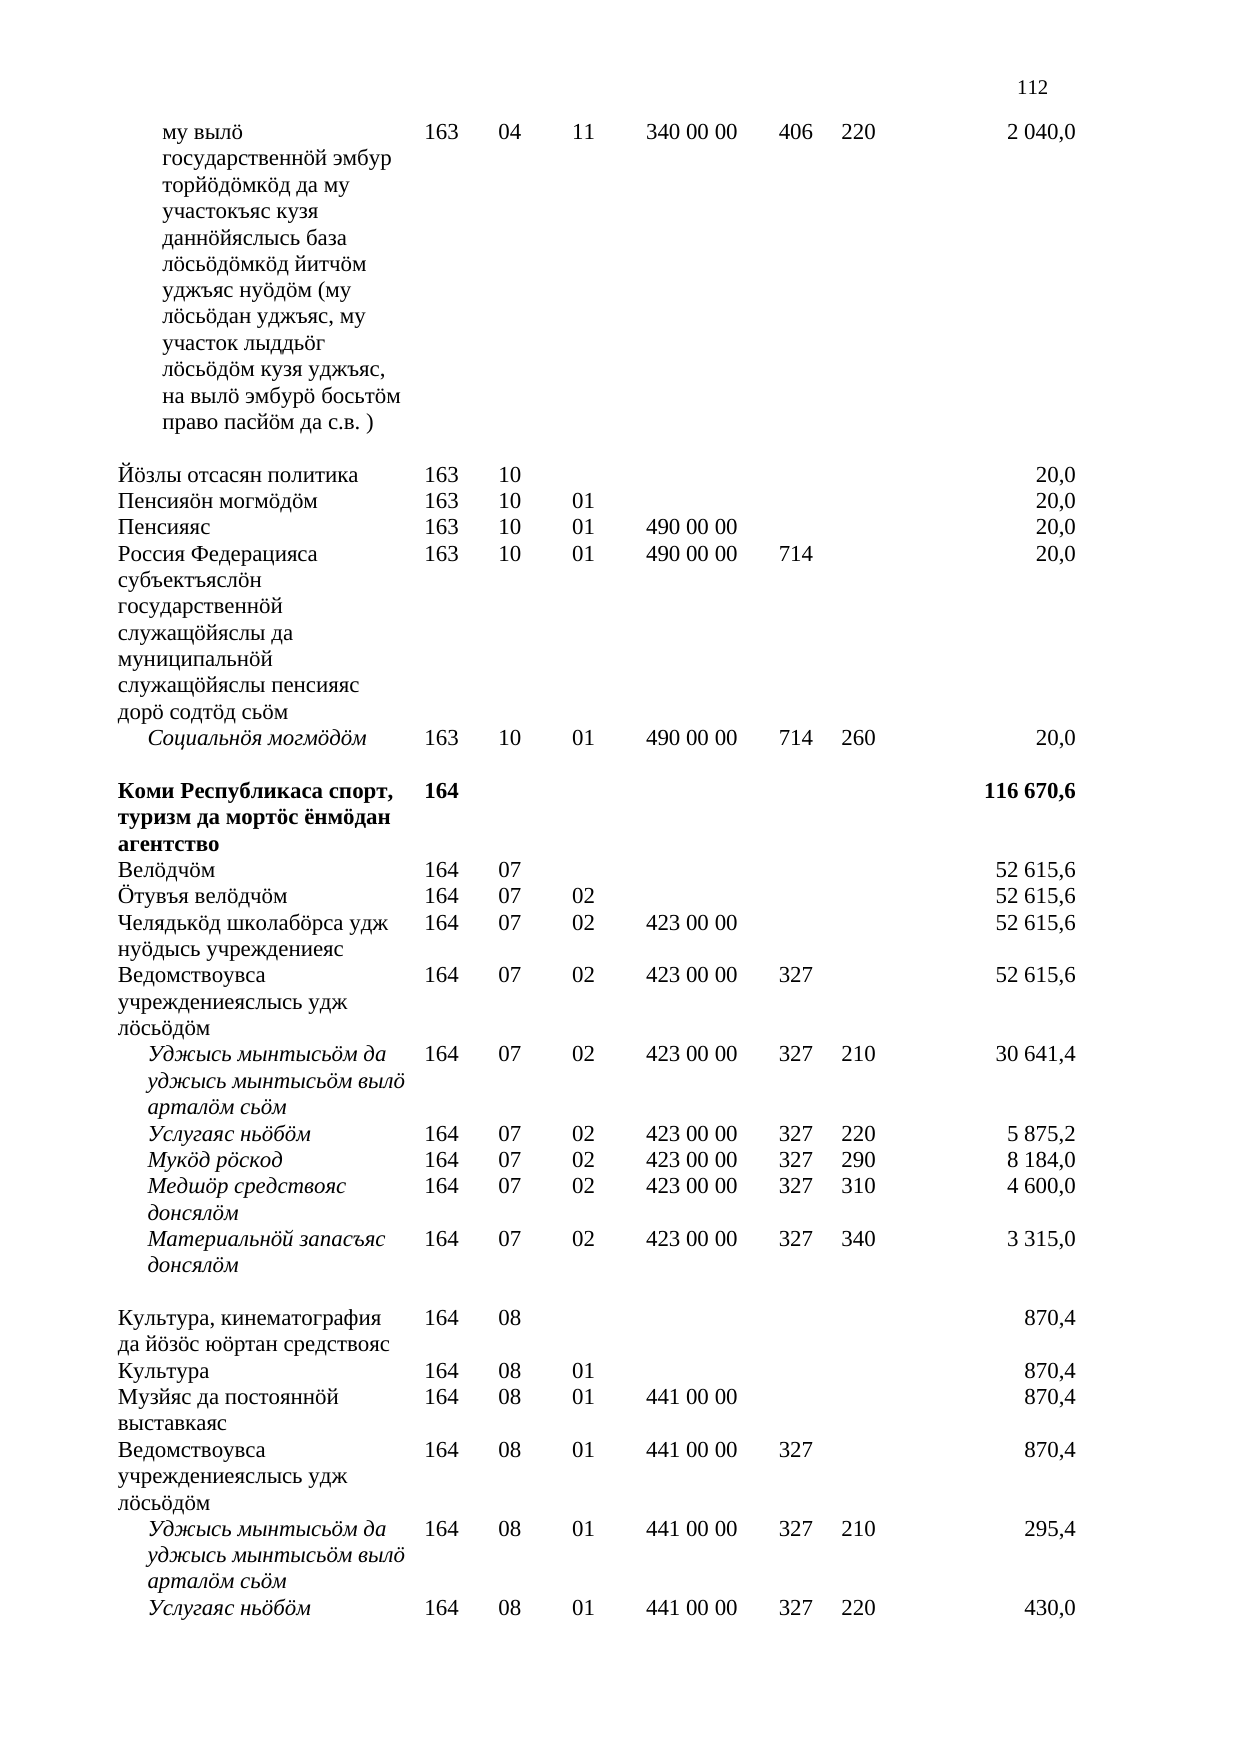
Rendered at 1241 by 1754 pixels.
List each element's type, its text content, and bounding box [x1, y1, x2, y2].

table_cell 02 [563, 1225, 637, 1278]
table_cell [770, 1304, 832, 1357]
table_cell Россия Федерацияса субъектъяслöн государственнöй служащöйяслы да муниципальнöй служащöйяслы пенсияяс дорö содтöд сьöм [109, 540, 415, 724]
table_cell 290 [832, 1146, 906, 1172]
table_cell [832, 1436, 906, 1515]
table_cell [637, 777, 770, 856]
table_cell 340 [832, 1225, 906, 1278]
table_cell 10 [489, 487, 563, 513]
table_cell Материальнöй запасъяс донсялöм [109, 1225, 415, 1278]
table_cell 163 [415, 487, 489, 513]
table_cell 327 [770, 1172, 832, 1225]
table_cell [563, 1304, 637, 1357]
table_cell 430,0 [906, 1594, 1084, 1620]
table_cell [563, 461, 637, 487]
table_cell 07 [489, 1120, 563, 1146]
table_cell 870,4 [906, 1304, 1084, 1357]
table_cell 20,0 [906, 487, 1084, 513]
table_cell 406 [770, 118, 832, 461]
table_cell [770, 751, 832, 777]
table_cell [832, 909, 906, 961]
table_cell Коми Республикаса спорт, туризм да мортöс ёнмöдан агентство [109, 777, 415, 856]
table_cell 08 [489, 1383, 563, 1436]
table_cell 327 [770, 1041, 832, 1119]
table_cell 08 [489, 1436, 563, 1515]
table_cell 164 [415, 1594, 489, 1620]
table_cell 07 [489, 1172, 563, 1225]
table_cell 164 [415, 1225, 489, 1278]
table_cell [770, 1357, 832, 1383]
table_cell 116 670,6 [906, 777, 1084, 856]
table_cell Йöзлы отсасян политика [109, 461, 415, 487]
table_cell 8 184,0 [906, 1146, 1084, 1172]
table_cell 01 [563, 487, 637, 513]
table_cell 01 [563, 1436, 637, 1515]
table_cell 164 [415, 1146, 489, 1172]
table_cell [637, 883, 770, 909]
table_cell 220 [832, 1594, 906, 1620]
table_cell [770, 883, 832, 909]
table_cell 07 [489, 961, 563, 1041]
table_cell 164 [415, 909, 489, 961]
table_cell [637, 751, 770, 777]
table_cell [109, 1278, 415, 1304]
table_cell Пенсияöн могмöдöм [109, 487, 415, 513]
table_cell 441 00 00 [637, 1515, 770, 1594]
table_cell 11 [563, 118, 637, 461]
table_cell [770, 487, 832, 513]
table_cell Услугаяс ньöбöм [109, 1120, 415, 1146]
table_cell 164 [415, 1383, 489, 1436]
table_cell [770, 909, 832, 961]
table_cell 01 [563, 724, 637, 751]
table_cell 490 00 00 [637, 540, 770, 724]
table_cell 07 [489, 1225, 563, 1278]
table_cell Ведомствоувса учреждениеяслысь удж лöсьöдöм [109, 1436, 415, 1515]
table_cell 163 [415, 118, 489, 461]
table_cell 52 615,6 [906, 961, 1084, 1041]
table_cell 164 [415, 1172, 489, 1225]
table_cell [832, 961, 906, 1041]
table_cell [770, 461, 832, 487]
table_cell 490 00 00 [637, 724, 770, 751]
table_cell 164 [415, 1304, 489, 1357]
table_cell 07 [489, 1146, 563, 1172]
table_cell 164 [415, 883, 489, 909]
table_cell 870,4 [906, 1357, 1084, 1383]
table_cell 02 [563, 909, 637, 961]
table_cell 08 [489, 1594, 563, 1620]
table_cell 220 [832, 1120, 906, 1146]
table_cell 210 [832, 1041, 906, 1119]
table_cell 01 [563, 1383, 637, 1436]
table_cell 423 00 00 [637, 1120, 770, 1146]
table_cell му вылö государственнöй эмбур торйöдöмкöд да му участокъяс кузя даннöйяслысь база лöсьöдöмкöд йитчöм уджъяс нуöдöм (му лöсьöдан уджъяс, му участок лыддьöг лöсьöдöм кузя уджъяс, на вылö эмбурö босьтöм право пасйöм да с.в. ) [109, 118, 415, 461]
table_cell 714 [770, 540, 832, 724]
table_cell 163 [415, 540, 489, 724]
table_cell [563, 856, 637, 882]
table_cell [770, 1383, 832, 1436]
table_cell 52 615,6 [906, 856, 1084, 882]
table_cell 327 [770, 1436, 832, 1515]
table_cell 02 [563, 1041, 637, 1119]
table_cell 327 [770, 961, 832, 1041]
table_cell 423 00 00 [637, 1041, 770, 1119]
table_cell 164 [415, 961, 489, 1041]
table_cell 02 [563, 1146, 637, 1172]
table_cell [832, 487, 906, 513]
table_cell [832, 856, 906, 882]
table_cell [832, 1278, 906, 1304]
table_cell 10 [489, 540, 563, 724]
table_cell 52 615,6 [906, 883, 1084, 909]
table_cell 30 641,4 [906, 1041, 1084, 1119]
table_cell 164 [415, 1120, 489, 1146]
table_cell [563, 751, 637, 777]
table_cell Ведомствоувса учреждениеяслысь удж лöсьöдöм [109, 961, 415, 1041]
table_cell [832, 883, 906, 909]
table_cell 20,0 [906, 514, 1084, 540]
table_cell 08 [489, 1357, 563, 1383]
table_cell 08 [489, 1304, 563, 1357]
table_cell 164 [415, 1357, 489, 1383]
table_cell [832, 1383, 906, 1436]
table_cell [832, 514, 906, 540]
table_cell [832, 540, 906, 724]
table_cell 164 [415, 1041, 489, 1119]
table_cell 870,4 [906, 1436, 1084, 1515]
table_cell 340 00 00 [637, 118, 770, 461]
table_cell Велöдчöм [109, 856, 415, 882]
table_cell 10 [489, 724, 563, 751]
table_cell [563, 1278, 637, 1304]
table_cell [770, 1278, 832, 1304]
table_cell 870,4 [906, 1383, 1084, 1436]
table_cell Пенсияяс [109, 514, 415, 540]
table_cell 20,0 [906, 540, 1084, 724]
table_cell 423 00 00 [637, 1172, 770, 1225]
table_cell 490 00 00 [637, 514, 770, 540]
table_cell 10 [489, 514, 563, 540]
table_cell 164 [415, 1436, 489, 1515]
table_cell Музйяс да постояннöй выставкаяс [109, 1383, 415, 1436]
table_cell 01 [563, 540, 637, 724]
table_cell [832, 751, 906, 777]
table_cell Уджысь мынтысьöм да уджысь мынтысьöм вылö арталöм сьöм [109, 1515, 415, 1594]
table_cell [832, 777, 906, 856]
table_cell 423 00 00 [637, 1225, 770, 1278]
table_cell 01 [563, 1594, 637, 1620]
table_cell 327 [770, 1120, 832, 1146]
table_cell [832, 1304, 906, 1357]
table_cell [637, 1357, 770, 1383]
table_cell 310 [832, 1172, 906, 1225]
table_cell 163 [415, 514, 489, 540]
table_cell Культура [109, 1357, 415, 1383]
table_cell [415, 751, 489, 777]
table_cell 04 [489, 118, 563, 461]
table_cell [489, 751, 563, 777]
table_cell 07 [489, 883, 563, 909]
table_cell Медшöр средствояс донсялöм [109, 1172, 415, 1225]
table_cell 327 [770, 1146, 832, 1172]
table_cell [415, 1278, 489, 1304]
table_cell 327 [770, 1594, 832, 1620]
table_cell 220 [832, 118, 906, 461]
table_cell [832, 461, 906, 487]
table_cell 02 [563, 883, 637, 909]
table_cell 02 [563, 1120, 637, 1146]
table_cell [489, 1278, 563, 1304]
table_cell 3 315,0 [906, 1225, 1084, 1278]
table_cell 327 [770, 1225, 832, 1278]
table_cell 327 [770, 1515, 832, 1594]
table_cell Челядькöд школабöрса удж нуöдысь учреждениеяс [109, 909, 415, 961]
table_cell [489, 777, 563, 856]
table_cell Социальнöя могмöдöм [109, 724, 415, 751]
table_cell 295,4 [906, 1515, 1084, 1594]
table_cell [770, 856, 832, 882]
table_cell 441 00 00 [637, 1594, 770, 1620]
table_cell 07 [489, 909, 563, 961]
table_cell 10 [489, 461, 563, 487]
table_cell 20,0 [906, 724, 1084, 751]
table_cell Услугаяс ньöбöм [109, 1594, 415, 1620]
table_cell 07 [489, 1041, 563, 1119]
table_cell 163 [415, 461, 489, 487]
table_cell Мукöд рöскод [109, 1146, 415, 1172]
table_cell [637, 856, 770, 882]
table_cell Культура, кинематография да йöзöс юöртан средствояс [109, 1304, 415, 1357]
table_cell [637, 1304, 770, 1357]
table_cell 02 [563, 1172, 637, 1225]
table_cell 163 [415, 724, 489, 751]
table_cell 210 [832, 1515, 906, 1594]
table_cell 01 [563, 1515, 637, 1594]
table_cell [563, 777, 637, 856]
table_cell 441 00 00 [637, 1436, 770, 1515]
table_cell 01 [563, 1357, 637, 1383]
table_cell 20,0 [906, 461, 1084, 487]
table_cell [770, 514, 832, 540]
table_cell 01 [563, 514, 637, 540]
table_cell [770, 777, 832, 856]
table_cell 2 040,0 [906, 118, 1084, 461]
table_cell [109, 751, 415, 777]
table_cell 08 [489, 1515, 563, 1594]
table_cell 714 [770, 724, 832, 751]
table_cell 164 [415, 1515, 489, 1594]
table_cell [637, 461, 770, 487]
table_cell Уджысь мынтысьöм да уджысь мынтысьöм вылö арталöм сьöм [109, 1041, 415, 1119]
table_cell [906, 751, 1084, 777]
table_cell [832, 1357, 906, 1383]
table_cell [906, 1278, 1084, 1304]
table_cell 164 [415, 856, 489, 882]
table_cell 07 [489, 856, 563, 882]
table_cell 164 [415, 777, 489, 856]
table_cell 02 [563, 961, 637, 1041]
table_cell 52 615,6 [906, 909, 1084, 961]
table_cell 423 00 00 [637, 961, 770, 1041]
table_cell Öтувъя велöдчöм [109, 883, 415, 909]
table_cell [637, 487, 770, 513]
table_cell 5 875,2 [906, 1120, 1084, 1146]
table_cell 441 00 00 [637, 1383, 770, 1436]
table_cell [637, 1278, 770, 1304]
table_cell 4 600,0 [906, 1172, 1084, 1225]
table_cell 423 00 00 [637, 909, 770, 961]
table_cell 423 00 00 [637, 1146, 770, 1172]
table_cell 260 [832, 724, 906, 751]
